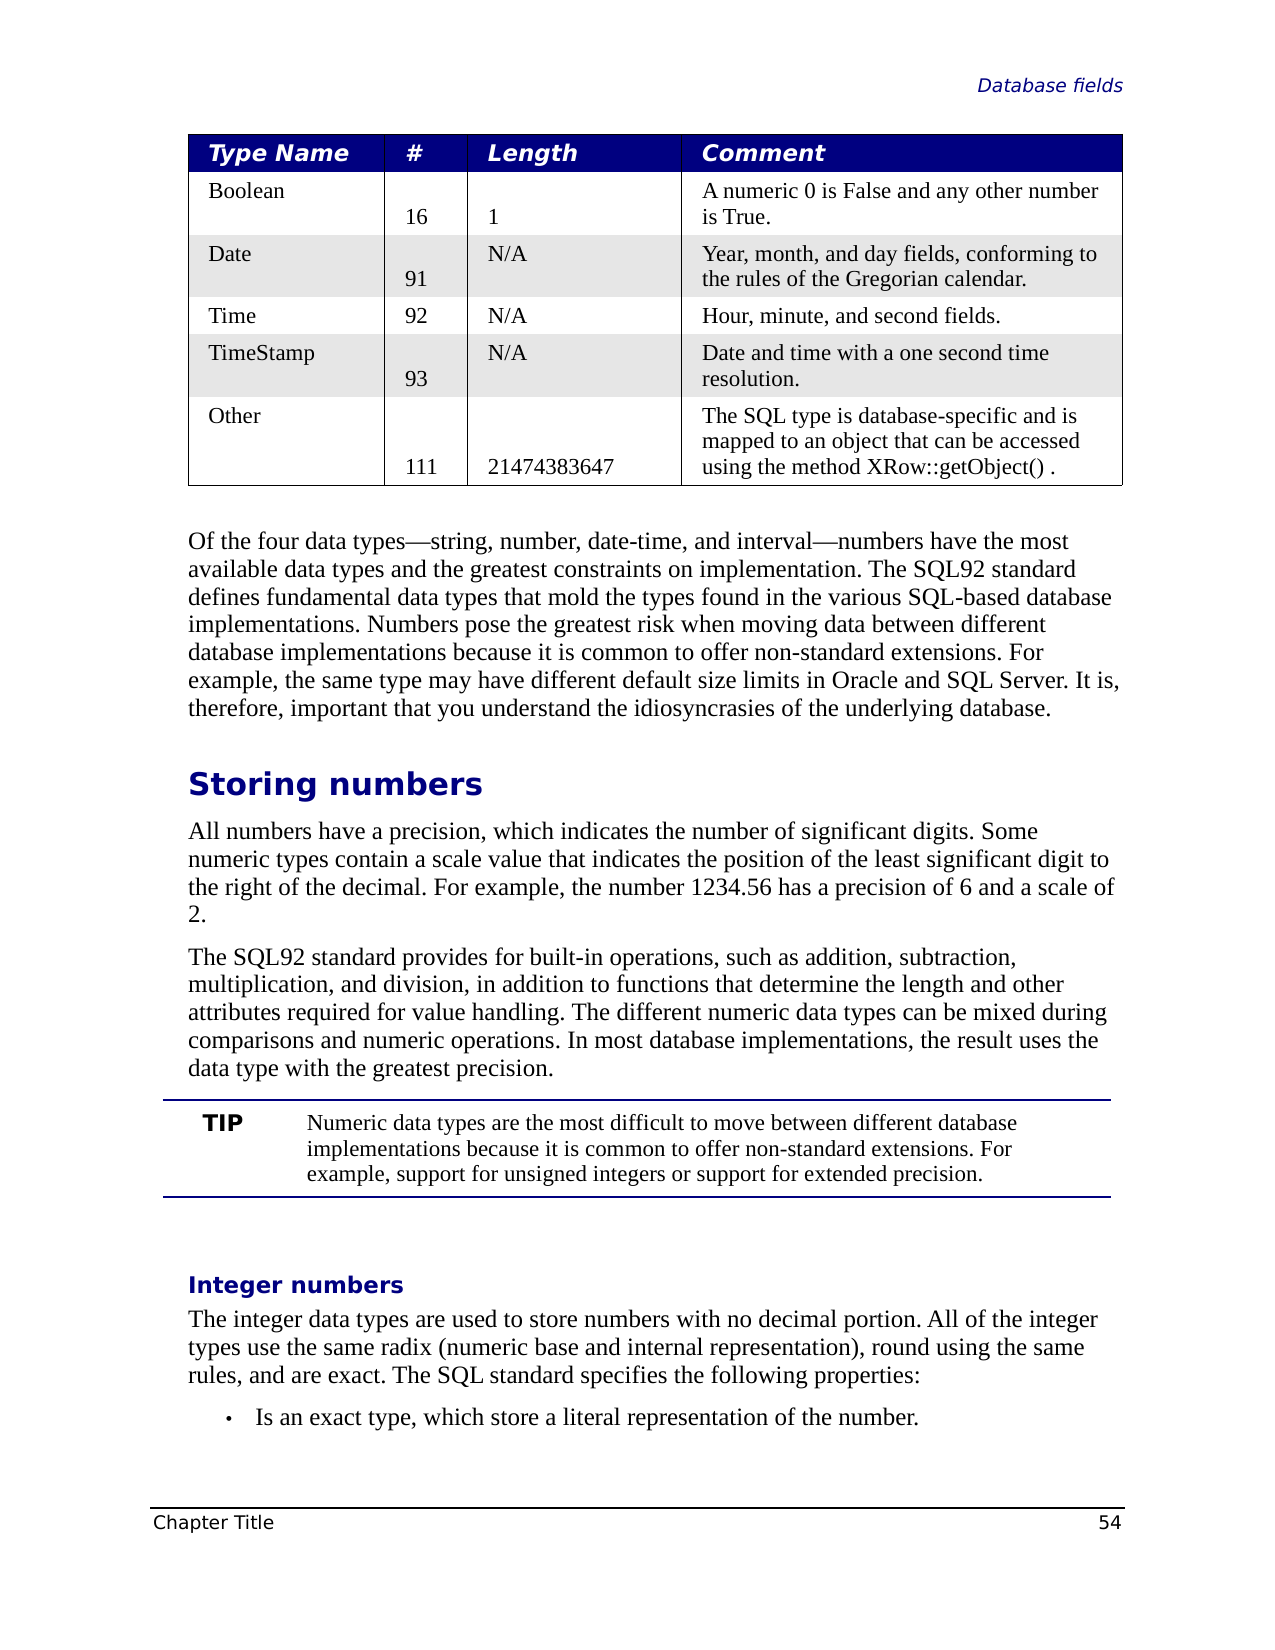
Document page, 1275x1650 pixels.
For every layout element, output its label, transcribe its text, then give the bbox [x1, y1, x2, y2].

table_cell 91 [385, 235, 467, 297]
text The SQL92 standard provides for built-in operations, such as addition, subtraction, multiplication, and division, in addition to functions that determine the length and other attributes required for value handling. The different numeric data types can be mixed during comparisons and numeric operations. In most database implementations, the result uses the data type with the greatest precision. [188, 943, 1125, 1081]
list Is an exact type, which store a literal representation of the number. [226, 1403, 1125, 1431]
text Of the four data types—string, number, date-time, and interval—numbers have the most available data types and the greatest constraints on implementation. The SQL92 standard defines fundamental data types that mold the types found in the various SQL-based database implementations. Numbers pose the greatest risk when moving data between different database implementations because it is common to offer non-standard extensions. For example, the same type may have different default size limits in Oracle and SQL Server. It is, therefore, important that you understand the idiosyncrasies of the underlying database. [188, 527, 1125, 721]
table_cell Other [189, 397, 384, 485]
table_header Length [468, 135, 681, 172]
table_cell Hour, minute, and second fields. [682, 297, 1122, 334]
table_cell 1 [468, 172, 681, 235]
table_header Type Name [189, 135, 384, 172]
table_cell A numeric 0 is False and any other number is True. [682, 172, 1122, 235]
table_cell Year, month, and day fields, conforming to the rules of the Gregorian calendar. [682, 235, 1122, 297]
table_header # [385, 135, 467, 172]
table_cell N/A [468, 235, 681, 297]
table_cell Boolean [189, 172, 384, 235]
table_header Numeric data types are the most difficult to move between different database implementations because it is common to offer non-standard extensions. For example, support for unsigned integers or support for extended precision. [283, 1101, 1111, 1196]
text The integer data types are used to store numbers with no decimal portion. All of the integer types use the same radix (numeric base and internal representation), round using the same rules, and are exact. The SQL standard specifies the following properties: [188, 1305, 1125, 1388]
subtitle Integer numbers [188, 1273, 1125, 1299]
table_cell 92 [385, 297, 467, 334]
table_cell 93 [385, 334, 467, 397]
table_cell 21474383647 [468, 397, 681, 485]
table_header Comment [682, 135, 1122, 172]
table_cell N/A [468, 297, 681, 334]
table_cell 16 [385, 172, 467, 235]
subtitle Storing numbers [188, 766, 1125, 802]
table_header TIP [163, 1101, 283, 1196]
table_cell The SQL type is database-specific and is mapped to an object that can be accessed using the method XRow::getObject() . [682, 397, 1122, 485]
table_cell TimeStamp [189, 334, 384, 397]
table_cell N/A [468, 334, 681, 397]
table_cell Date [189, 235, 384, 297]
text All numbers have a precision, which indicates the number of significant digits. Some numeric types contain a scale value that indicates the position of the least significant digit to the right of the decimal. For example, the number 1234.56 has a precision of 6 and a scale of 2. [188, 817, 1125, 928]
table_cell Date and time with a one second time resolution. [682, 334, 1122, 397]
table_cell 111 [385, 397, 467, 485]
table_cell Time [189, 297, 384, 334]
